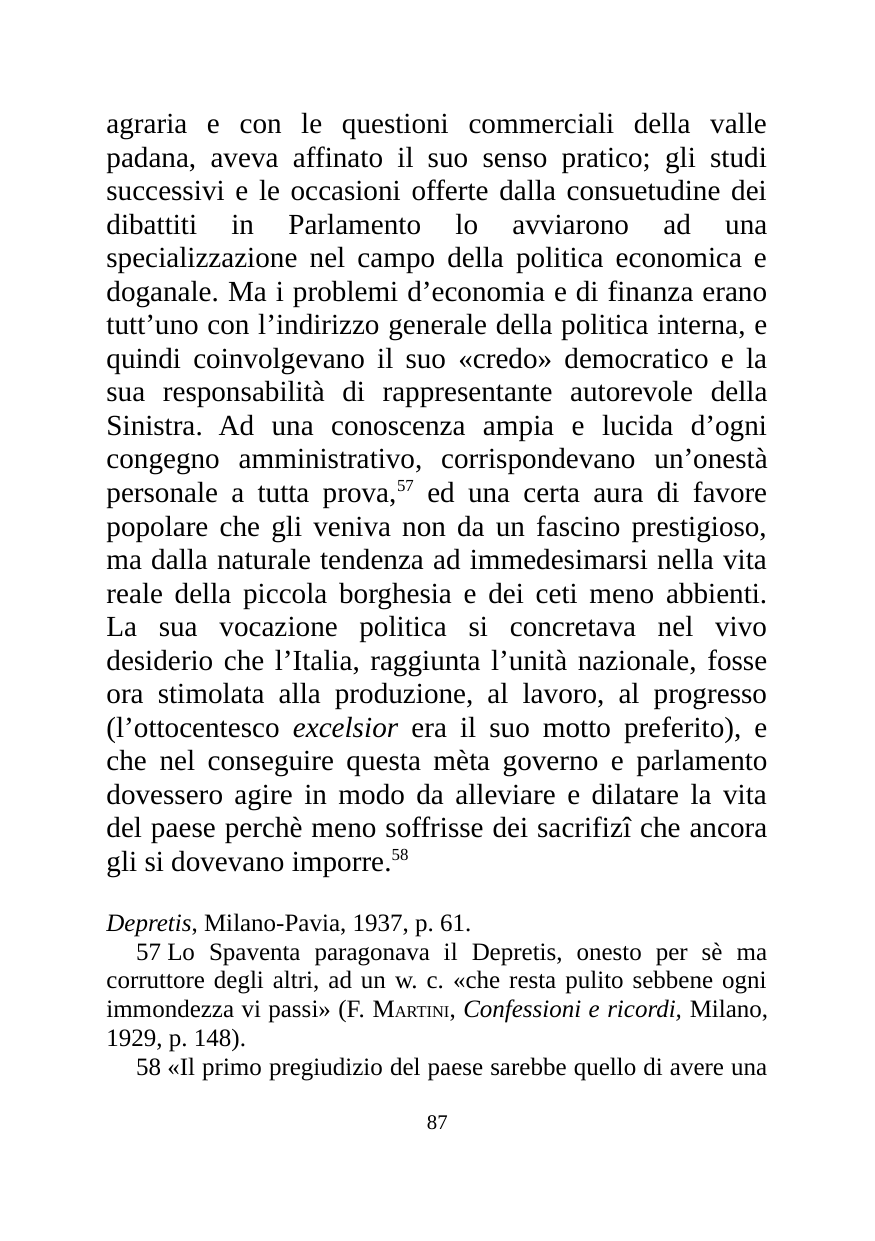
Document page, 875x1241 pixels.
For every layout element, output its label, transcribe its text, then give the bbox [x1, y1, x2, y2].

text «Il primo pregiudizio del paese sarebbe quello di avere una [106, 1052, 768, 1080]
text agraria e con le questioni commerciali della valle padana, aveva affinato il suo senso pratico; gli studi successivi e le occasioni offerte dalla consuetudine dei dibattiti in Parlamento lo avviarono ad una specializzazione nel campo della politica economica e doganale. Ma i problemi d’economia e di finanza erano tutt’uno con l’indirizzo generale della politica interna, e quindi coinvolgevano il suo «credo» democratico e la sua responsabilità di rappresentante autorevole della Sinistra. Ad una conoscenza ampia e lucida d’ogni congegno amministrativo, corrispondevano un’onestà personale a tutta prova, ed una certa aura di favore popolare che gli veniva non da un fascino prestigioso, ma dalla naturale tendenza ad immedesimarsi nella vita reale della piccola borghesia e dei ceti meno abbienti. La sua vocazione politica si concretava nel vivo desiderio che l’Italia, raggiunta l’unità nazionale, fosse ora stimolata alla produzione, al lavoro, al progresso (l’ottocentesco excelsior era il suo motto preferito), e che nel conseguire questa mèta governo e parlamento dovessero agire in modo da alleviare e dilatare la vita del paese perchè meno soffrisse dei sacrifizî che ancora gli si dovevano imporre. [106, 106, 768, 878]
text Depretis, Milano-Pavia, 1937, p. 61. [106, 908, 768, 937]
text Lo Spaventa paragonava il Depretis, onesto per sè ma corruttore degli altri, ad un w. c. «che resta pulito sebbene ogni immondezza vi passi» (F. Martini, Confessioni e ricordi, Milano, 1929, p. 148). [106, 937, 768, 1052]
